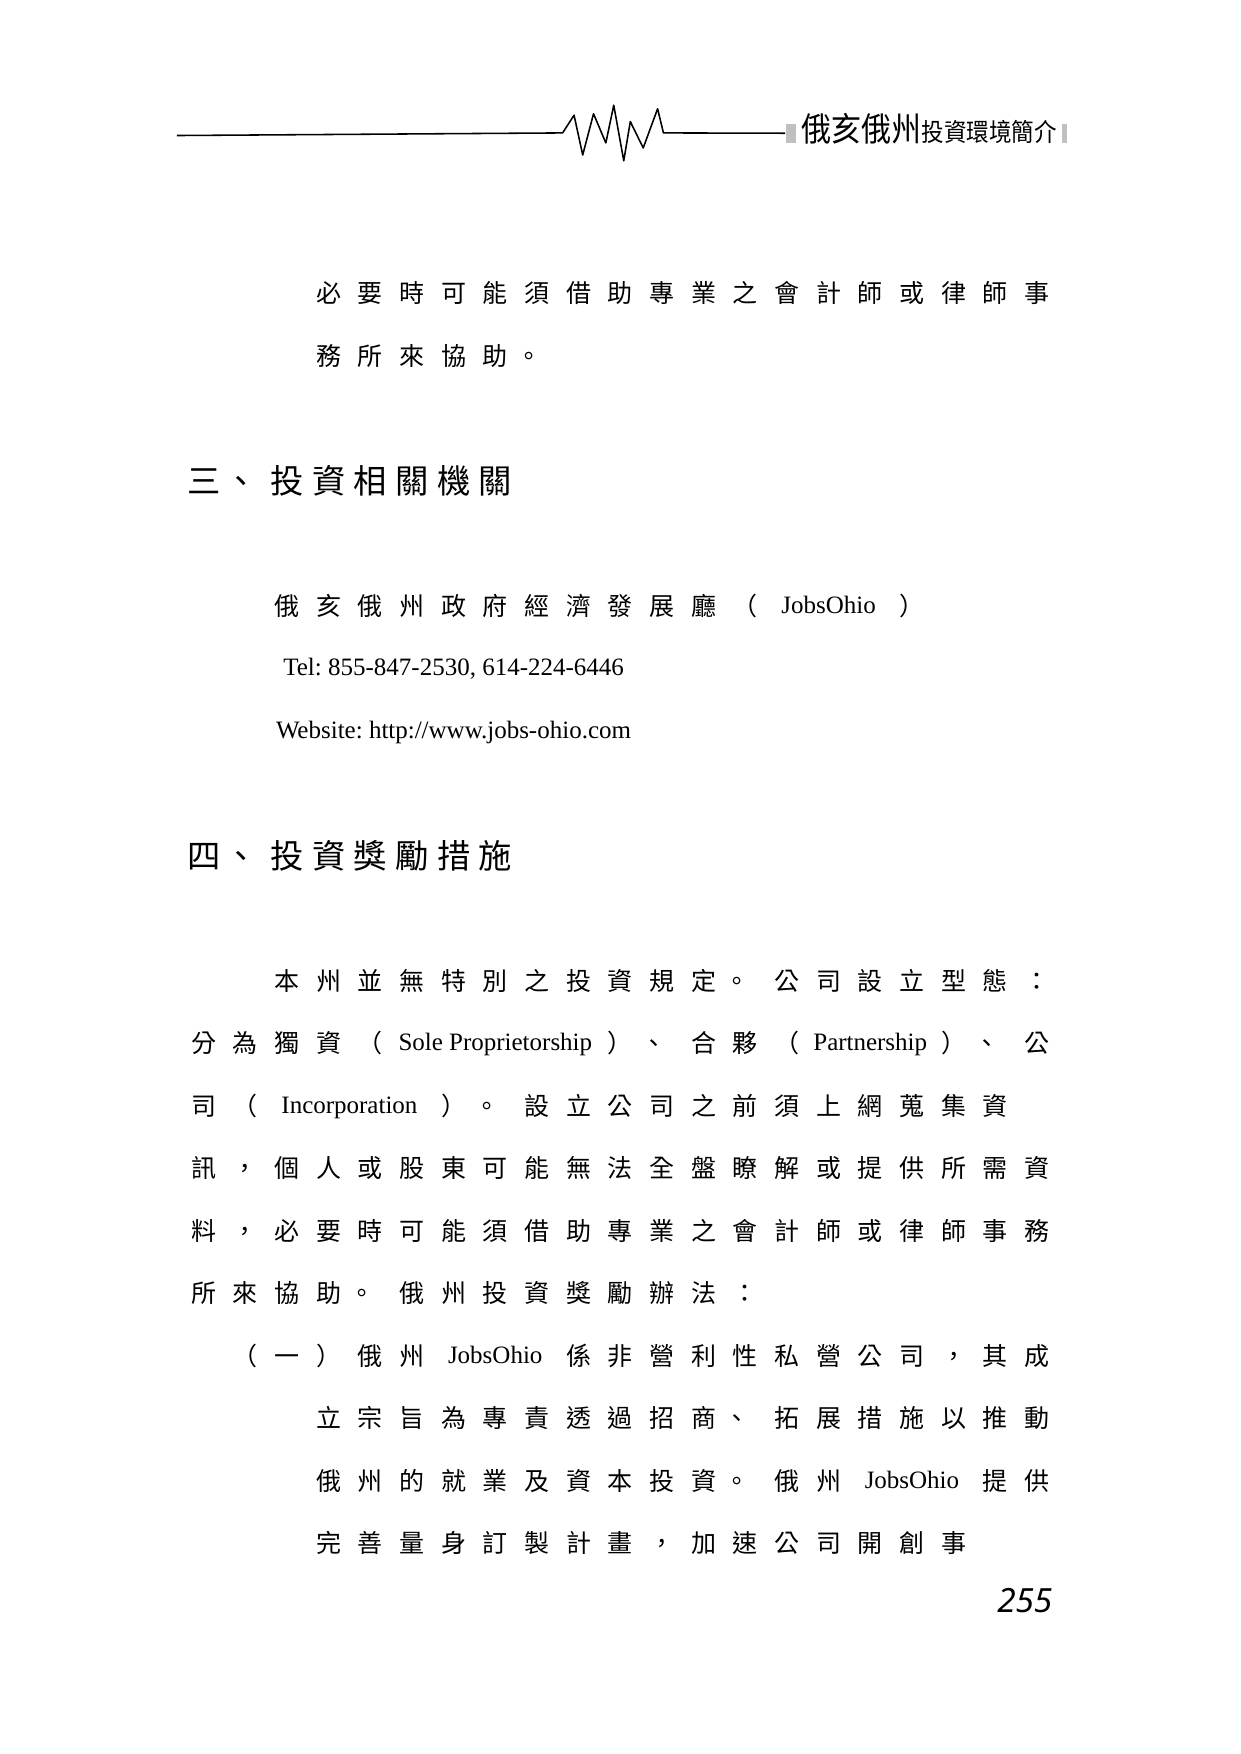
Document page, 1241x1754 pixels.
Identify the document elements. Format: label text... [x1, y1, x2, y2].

text Website: http://www.jobs-ohio.com [183, 688, 1058, 750]
text 四、投資獎勵措施 [183, 813, 1058, 875]
text 本州並無特別之投資規定。公司設立型態：分為獨資（Sole Proprietorship）、合夥（Partnership）、公司（Incorporation）。設立公司之前須上網蒐集資訊，個人或股東可能無法全盤瞭解或提供所需資料，必要時可能須借助專業之會計師或律師事務所來協助。俄州投資獎勵辦法： [183, 938, 1058, 1313]
text 三、投資相關機關 [183, 438, 1058, 500]
text Tel: 855-847-2530, 614-224-6446 [183, 625, 1058, 688]
text 俄亥俄州政府經濟發展廳（JobsOhio） [183, 563, 1058, 625]
text 必要時可能須借助專業之會計師或律師事務所來協助。 [207, 250, 1058, 375]
text （一）俄州JobsOhio係非營利性私營公司，其成立宗旨為專責透過招商、拓展措施以推動俄州的就業及資本投資。俄州JobsOhio提供完善量身訂製計畫，加速公司開創事 [207, 1313, 1058, 1563]
